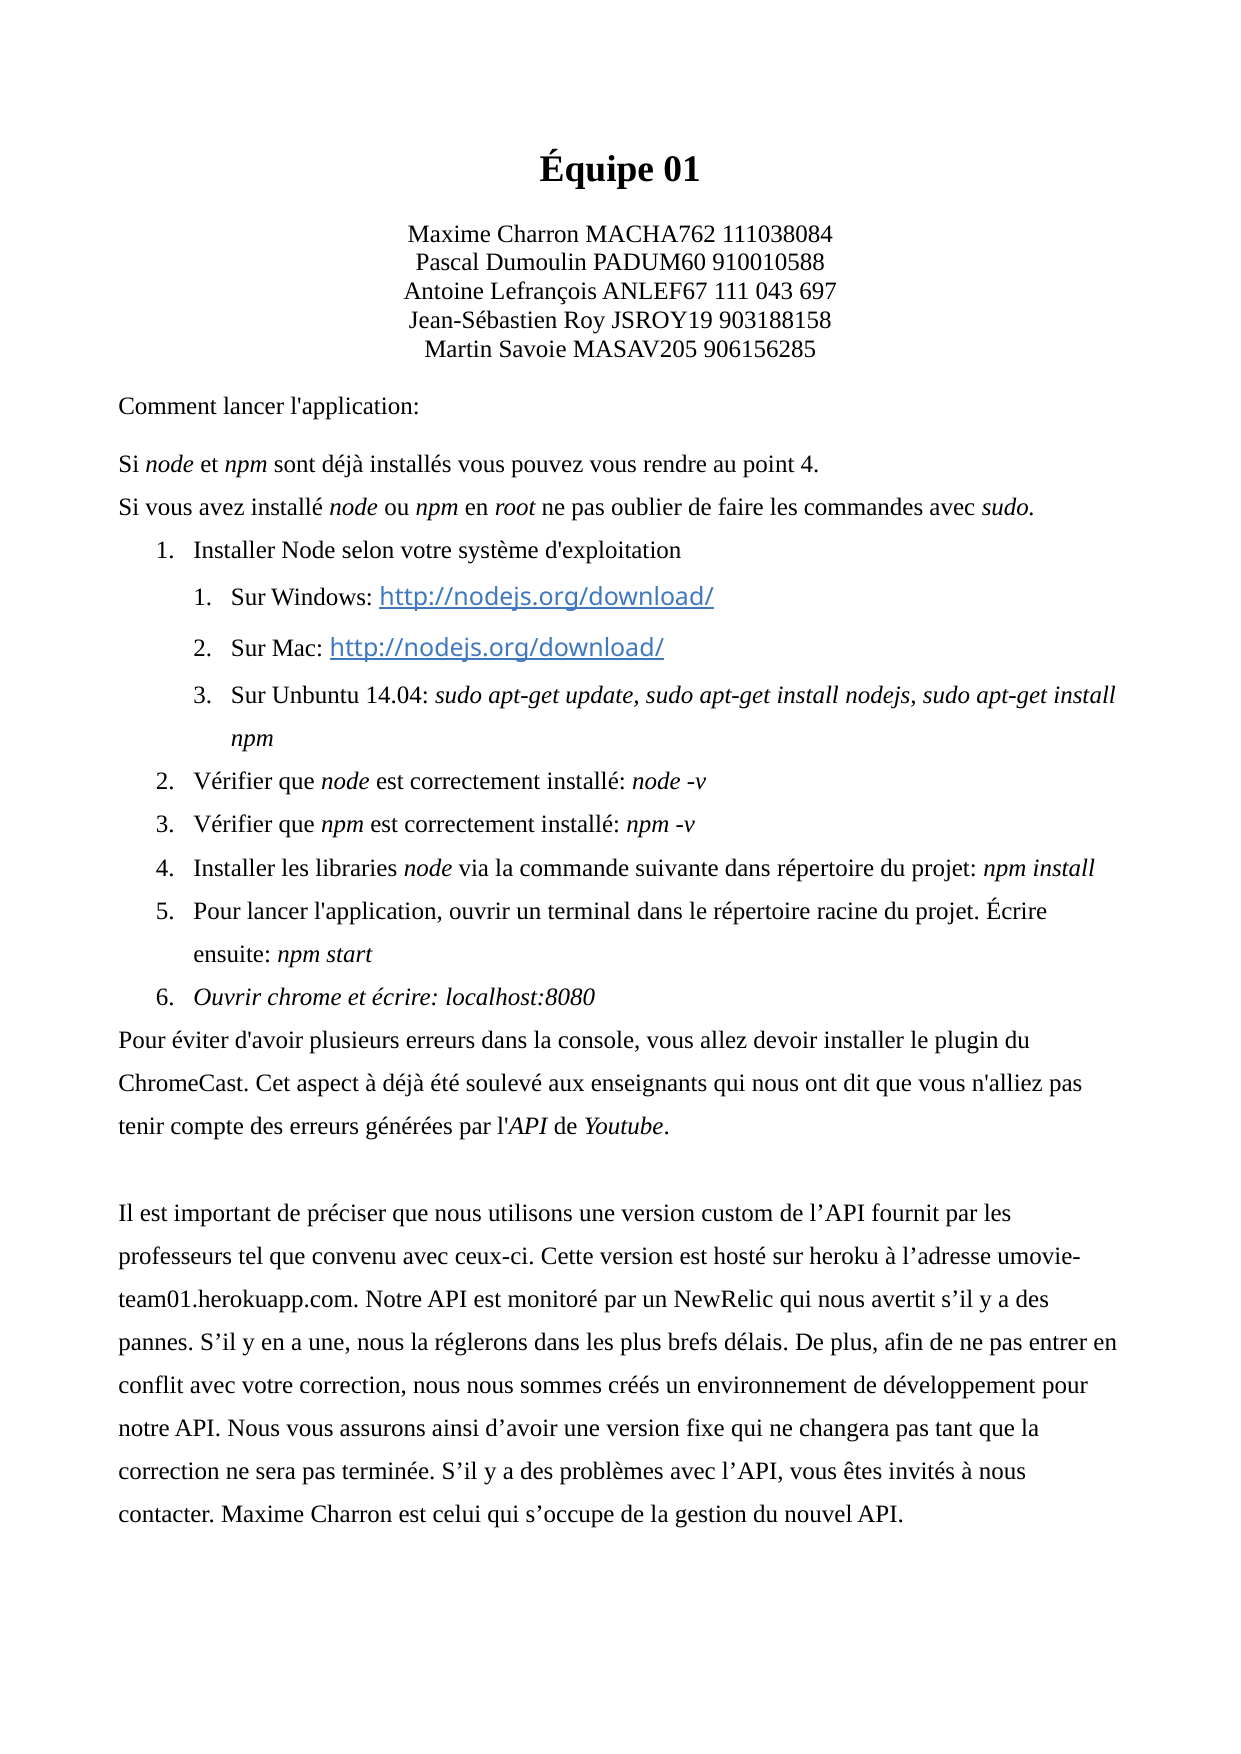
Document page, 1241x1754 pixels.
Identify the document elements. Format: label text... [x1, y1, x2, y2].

text Antoine Lefrançois ANLEF67 111 043 697 [118, 276, 1122, 305]
text Si node et npm sont déjà installés vous pouvez vous rendre au point 4. [118, 449, 1122, 477]
list Sur Windows: http://nodejs.org/download/ [193, 578, 1122, 612]
list Sur Mac: http://nodejs.org/download/ [193, 629, 1122, 663]
text Il est important de préciser que nous utilisons une version custom de l’API fournit par les professeurs tel que convenu avec ceux-ci. Cette version est hosté sur heroku à l’adresse umovie-team01.herokuapp.com. Notre API est monitoré par un NewRelic qui nous avertit s’il y a des pannes. S’il y en a une, nous la réglerons dans les plus brefs délais. De plus, afin de ne pas entrer en conflit avec votre correction, nous nous sommes créés un environnement de développement pour notre API. Nous vous assurons ainsi d’avoir une version fixe qui ne changera pas tant que la correction ne sera pas terminée. S’il y a des problèmes avec l’API, vous êtes invités à nous contacter. Maxime Charron est celui qui s’occupe de la gestion du nouvel API. [118, 1198, 1122, 1528]
text Comment lancer l'application: [118, 391, 1122, 420]
list Vérifier que node est correctement installé: node -v [156, 766, 1122, 795]
text Si vous avez installé node ou npm en root ne pas oublier de faire les commandes avec sudo. [118, 492, 1122, 521]
text Pour éviter d'avoir plusieurs erreurs dans la console, vous allez devoir installer le plugin du ChromeCast. Cet aspect à déjà été soulevé aux enseignants qui nous ont dit que vous n'alliez pas tenir compte des erreurs générées par l'API de Youtube. [118, 1025, 1122, 1140]
text Pascal Dumoulin PADUM60 910010588 [118, 247, 1122, 276]
text Maxime Charron MACHA762 111038084 [118, 219, 1122, 247]
text Jean-Sébastien Roy JSROY19 903188158 [118, 305, 1122, 334]
list Installer Node selon votre système d'exploitation [156, 535, 1122, 564]
text Équipe 01 [118, 147, 1122, 190]
list Vérifier que npm est correctement installé: npm -v [156, 809, 1122, 838]
list Pour lancer l'application, ouvrir un terminal dans le répertoire racine du projet. Écrire ensuite: npm start [156, 896, 1122, 968]
list Sur Unbuntu 14.04: sudo apt-get update, sudo apt-get install nodejs, sudo apt-get install npm [193, 680, 1122, 752]
list Ouvrir chrome et écrire: localhost:8080 [156, 982, 1122, 1011]
text Martin Savoie MASAV205 906156285 [118, 334, 1122, 362]
list Installer les libraries node via la commande suivante dans répertoire du projet: npm install [156, 853, 1122, 881]
